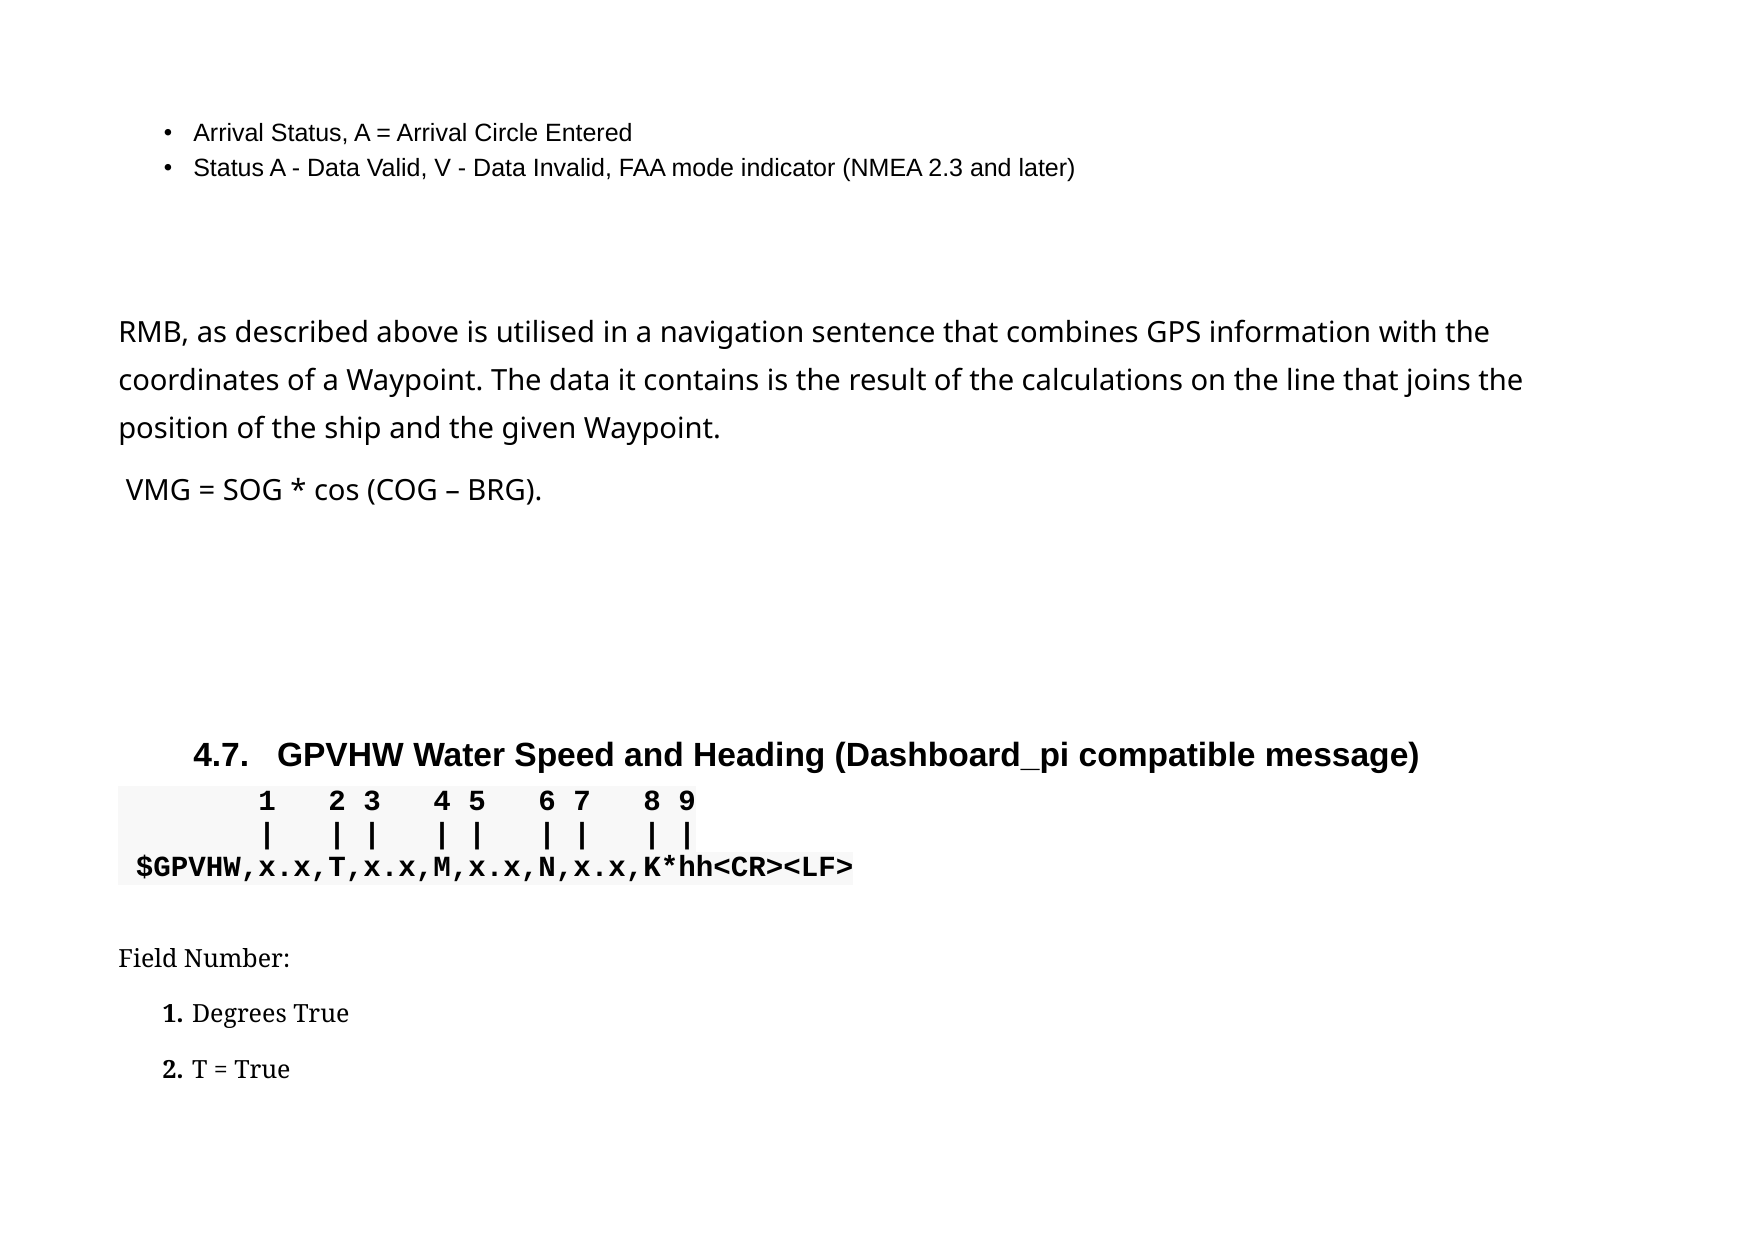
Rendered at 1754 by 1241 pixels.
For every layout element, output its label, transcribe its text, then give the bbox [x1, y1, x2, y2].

text 1 2 3 4 5 6 7 8 9 [118, 786, 1636, 819]
text VMG = SOG * cos (COG – BRG). [118, 469, 1636, 509]
subtitle GPVHW Water Speed and Heading (Dashboard_pi compatible message) [193, 735, 1636, 773]
text $GPVHW,x.x,T,x.x,M,x.x,N,x.x,K*hh<CR><LF> [118, 852, 1636, 885]
text RMB, as described above is utilised in a navigation sentence that combines GPS information with the coordinates of a Waypoint. The data it contains is the result of the calculations on the line that joins the position of the ship and the given Waypoint. [118, 312, 1636, 447]
text Field Number: [118, 941, 1636, 974]
list Status A - Data Valid, V - Data Invalid, FAA mode indicator (NMEA 2.3 and later) [164, 153, 1636, 182]
list T = True [162, 1051, 1636, 1085]
list Degrees True [162, 996, 1636, 1030]
text | | | | | | | | | [118, 819, 1636, 852]
list Arrival Status, A = Arrival Circle Entered [164, 118, 1636, 147]
